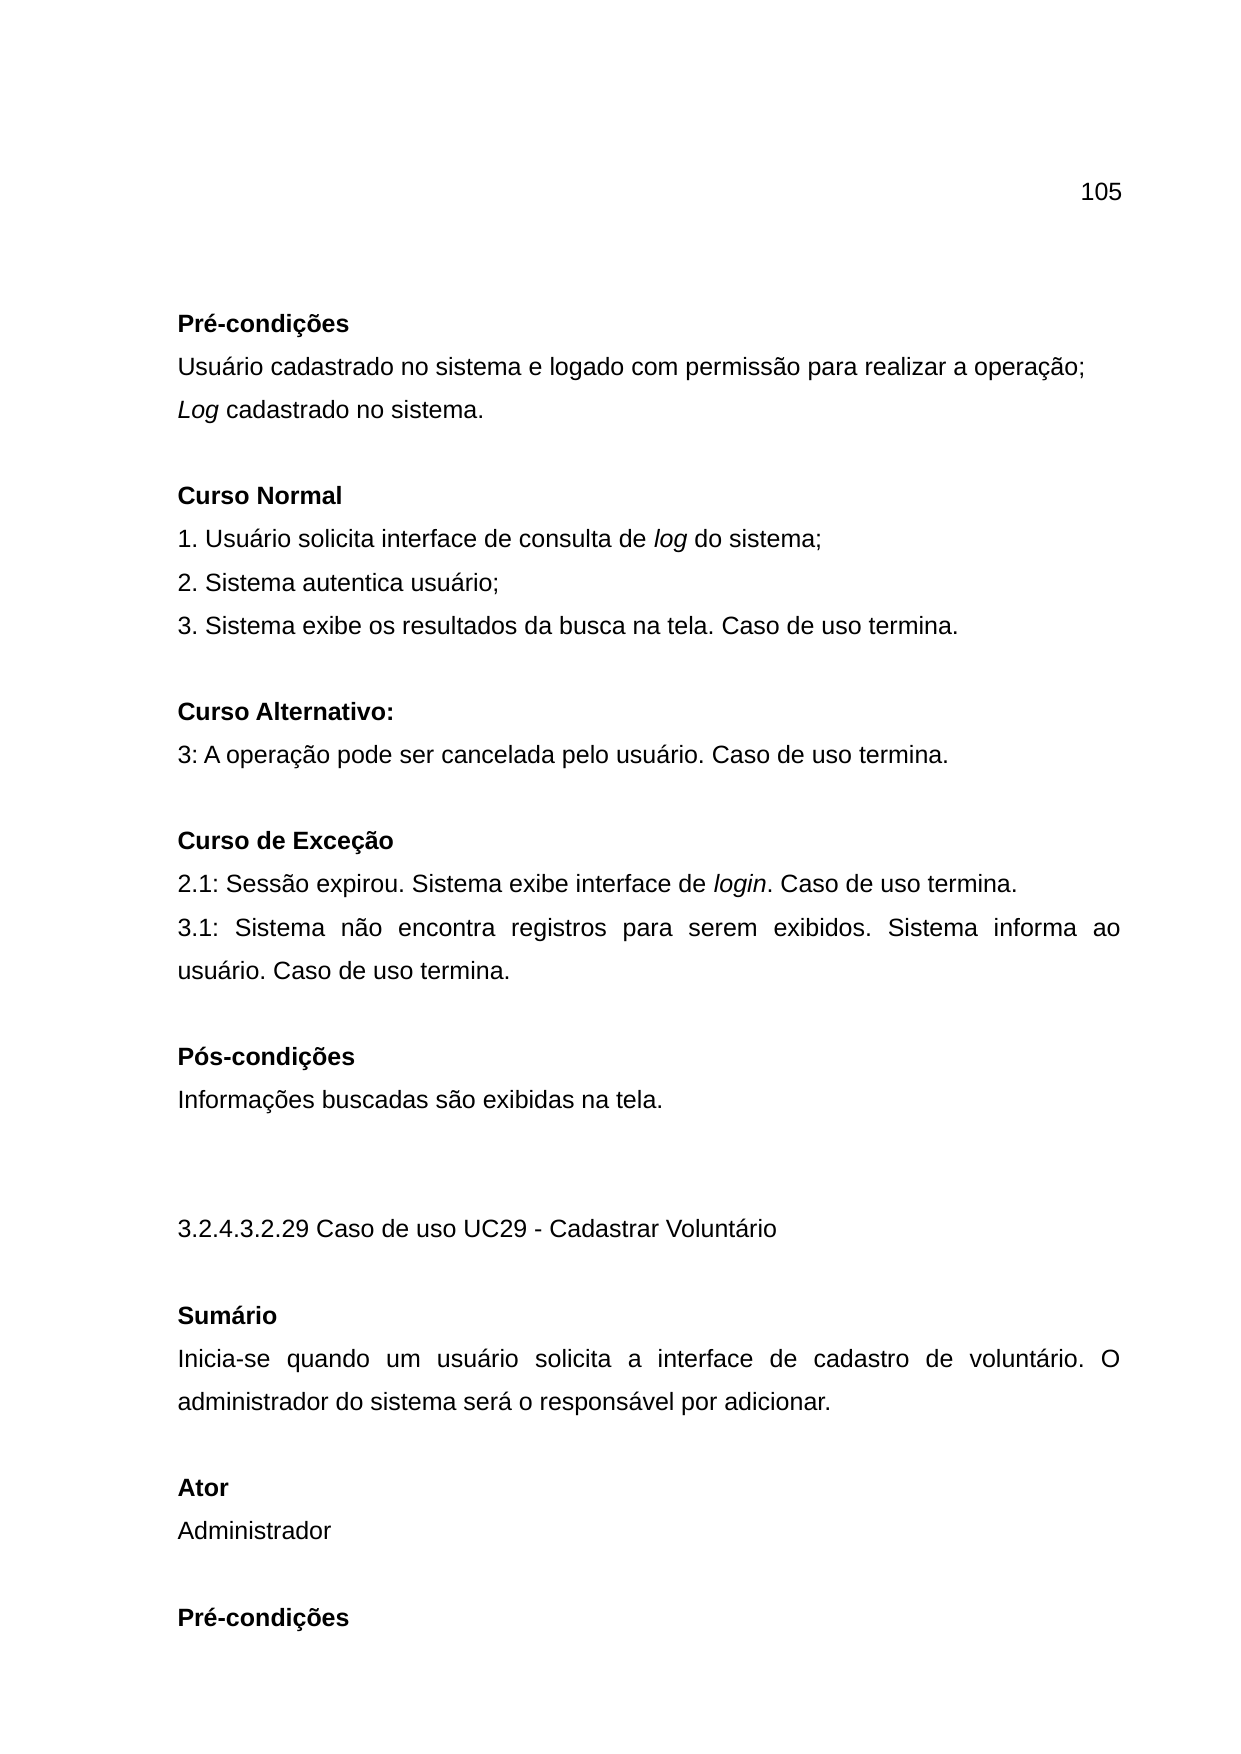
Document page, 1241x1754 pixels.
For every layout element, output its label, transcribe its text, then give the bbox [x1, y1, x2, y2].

text 2. Sistema autentica usuário; [177, 568, 1122, 596]
text Informações buscadas são exibidas na tela. [177, 1085, 1122, 1114]
text Curso Normal [177, 481, 1122, 510]
text 3. Sistema exibe os resultados da busca na tela. Caso de uso termina. [177, 611, 1122, 639]
text Pré-condições [177, 1603, 1122, 1631]
text Sumário [177, 1301, 1122, 1329]
text 3: A operação pode ser cancelada pelo usuário. Caso de uso termina. [177, 740, 1122, 769]
text Pós-condições [177, 1042, 1122, 1071]
text Inicia-se quando um usuário solicita a interface de cadastro de voluntário. O administrador do sistema será o responsável por adicionar. [177, 1344, 1122, 1416]
text Curso de Exceção [177, 826, 1122, 855]
text Pré-condições [177, 309, 1122, 338]
text Usuário cadastrado no sistema e logado com permissão para realizar a operação; [177, 352, 1122, 381]
text Ator [177, 1473, 1122, 1502]
text 3.2.4.3.2.29 Caso de uso UC29 - Cadastrar Voluntário [177, 1214, 1122, 1243]
text 3.1: Sistema não encontra registros para serem exibidos. Sistema informa ao usuário. Caso de uso termina. [177, 913, 1122, 984]
text Administrador [177, 1516, 1122, 1545]
text Curso Alternativo: [177, 697, 1122, 726]
text 2.1: Sessão expirou. Sistema exibe interface de login. Caso de uso termina. [177, 869, 1122, 898]
text 1. Usuário solicita interface de consulta de log do sistema; [177, 524, 1122, 553]
text Log cadastrado no sistema. [177, 395, 1122, 424]
